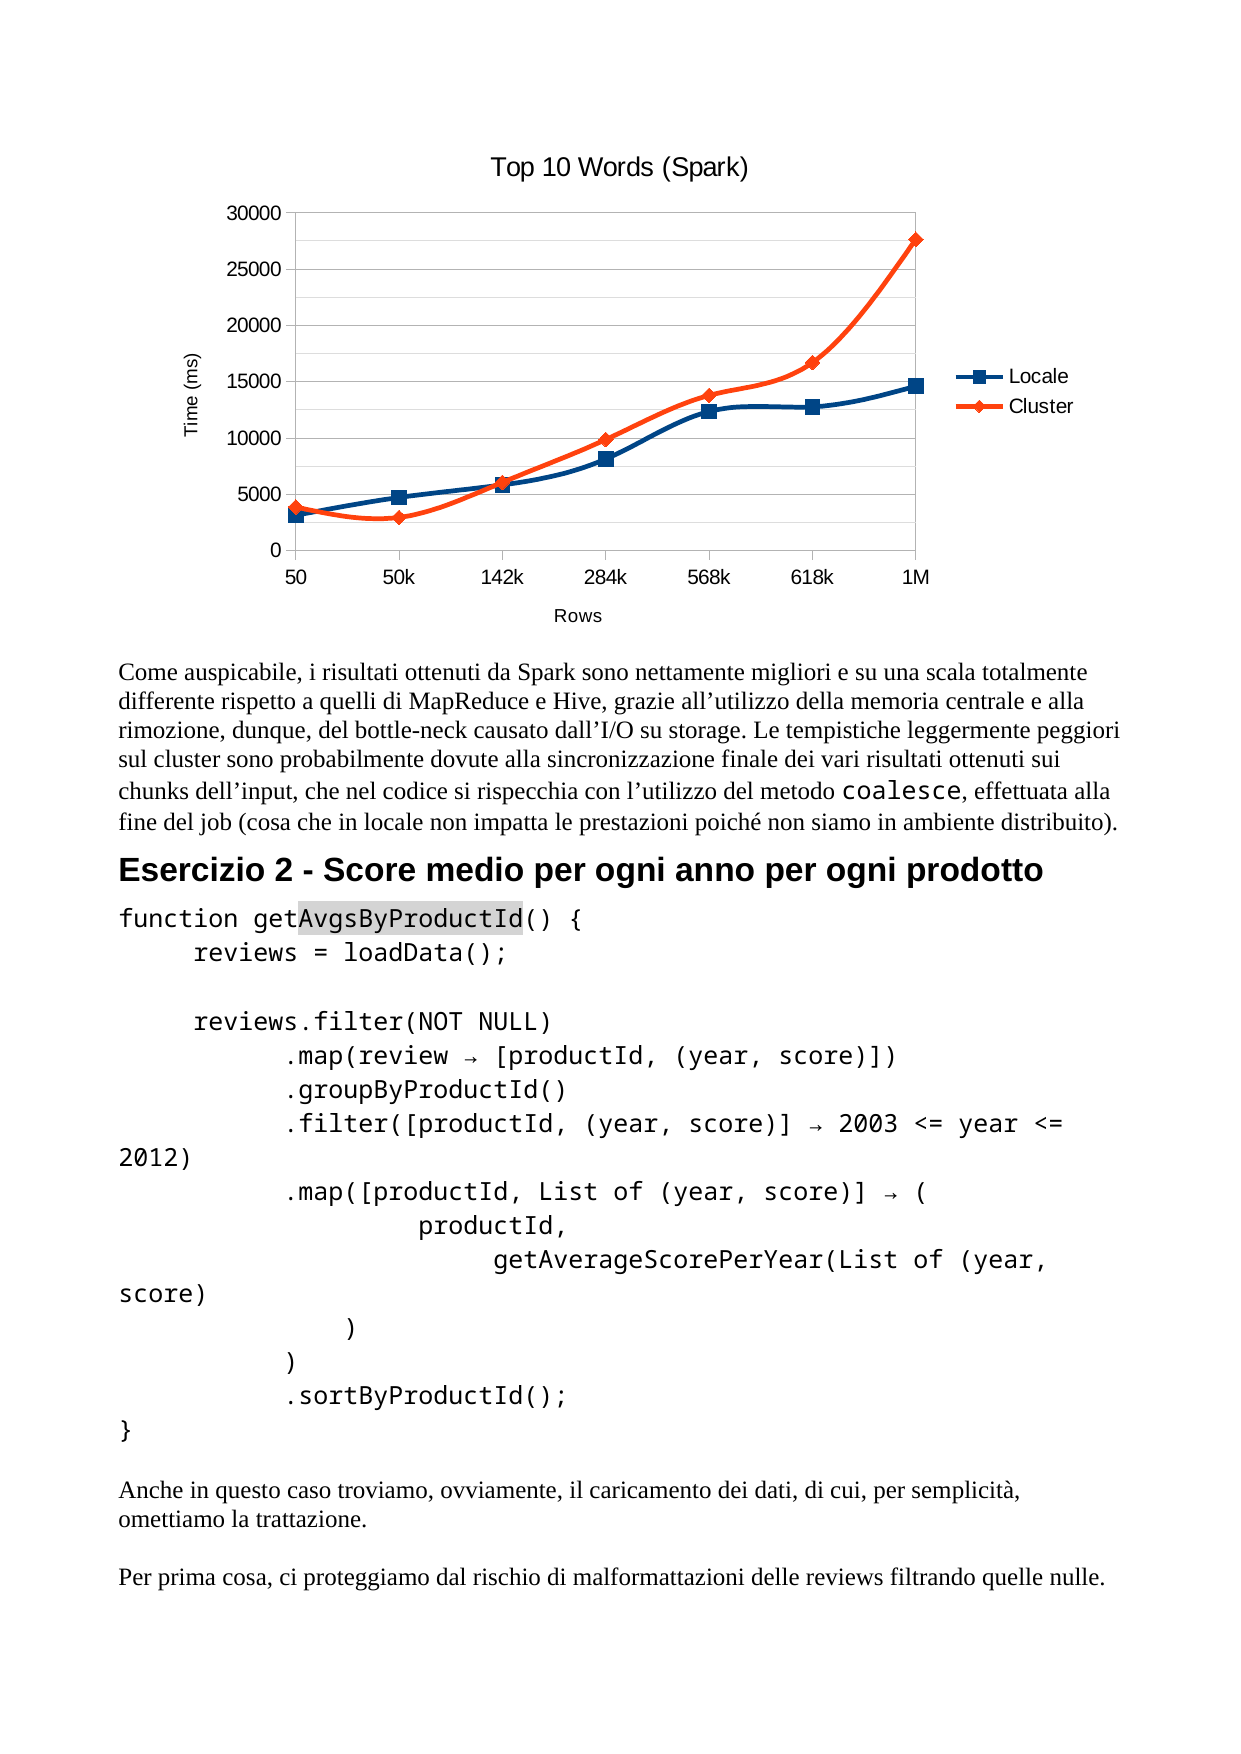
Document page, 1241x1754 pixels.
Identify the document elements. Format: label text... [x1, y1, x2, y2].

text Anche in questo caso troviamo, ovviamente, il caricamento dei dati, di cui, per semplicità, omettiamo la trattazione. [118, 1476, 1122, 1533]
text function getAvgsByProductId() { reviews = loadData(); reviews.filter(NOT NULL) .map(review → [productId, (year, score)]) .groupByProductId() .filter([productId, (year, score)] → 2003 <= year <= 2012) .map([productId, List of (year, score)] → ( productId, getAverageScorePerYear(List of (year, score) ) ) .sortByProductId(); } [118, 901, 1122, 1446]
text Come auspicabile, i risultati ottenuti da Spark sono nettamente migliori e su una scala totalmente differente rispetto a quelli di MapReduce e Hive, grazie all’utilizzo della memoria centrale e alla rimozione, dunque, del bottle-neck causato dall’I/O su storage. Le tempistiche leggermente peggiori sul cluster sono probabilmente dovute alla sincronizzazione finale dei vari risultati ottenuti sui chunks dell’input, che nel codice si rispecchia con l’utilizzo del metodo coalesce, effettuata alla fine del job (cosa che in locale non impatta le prestazioni poiché non siamo in ambiente distribuito). [118, 118, 1122, 835]
subtitle Esercizio 2 - Score medio per ogni anno per ogni prodotto [118, 850, 1122, 888]
text Per prima cosa, ci proteggiamo dal rischio di malformattazioni delle reviews filtrando quelle nulle. [118, 1562, 1122, 1591]
